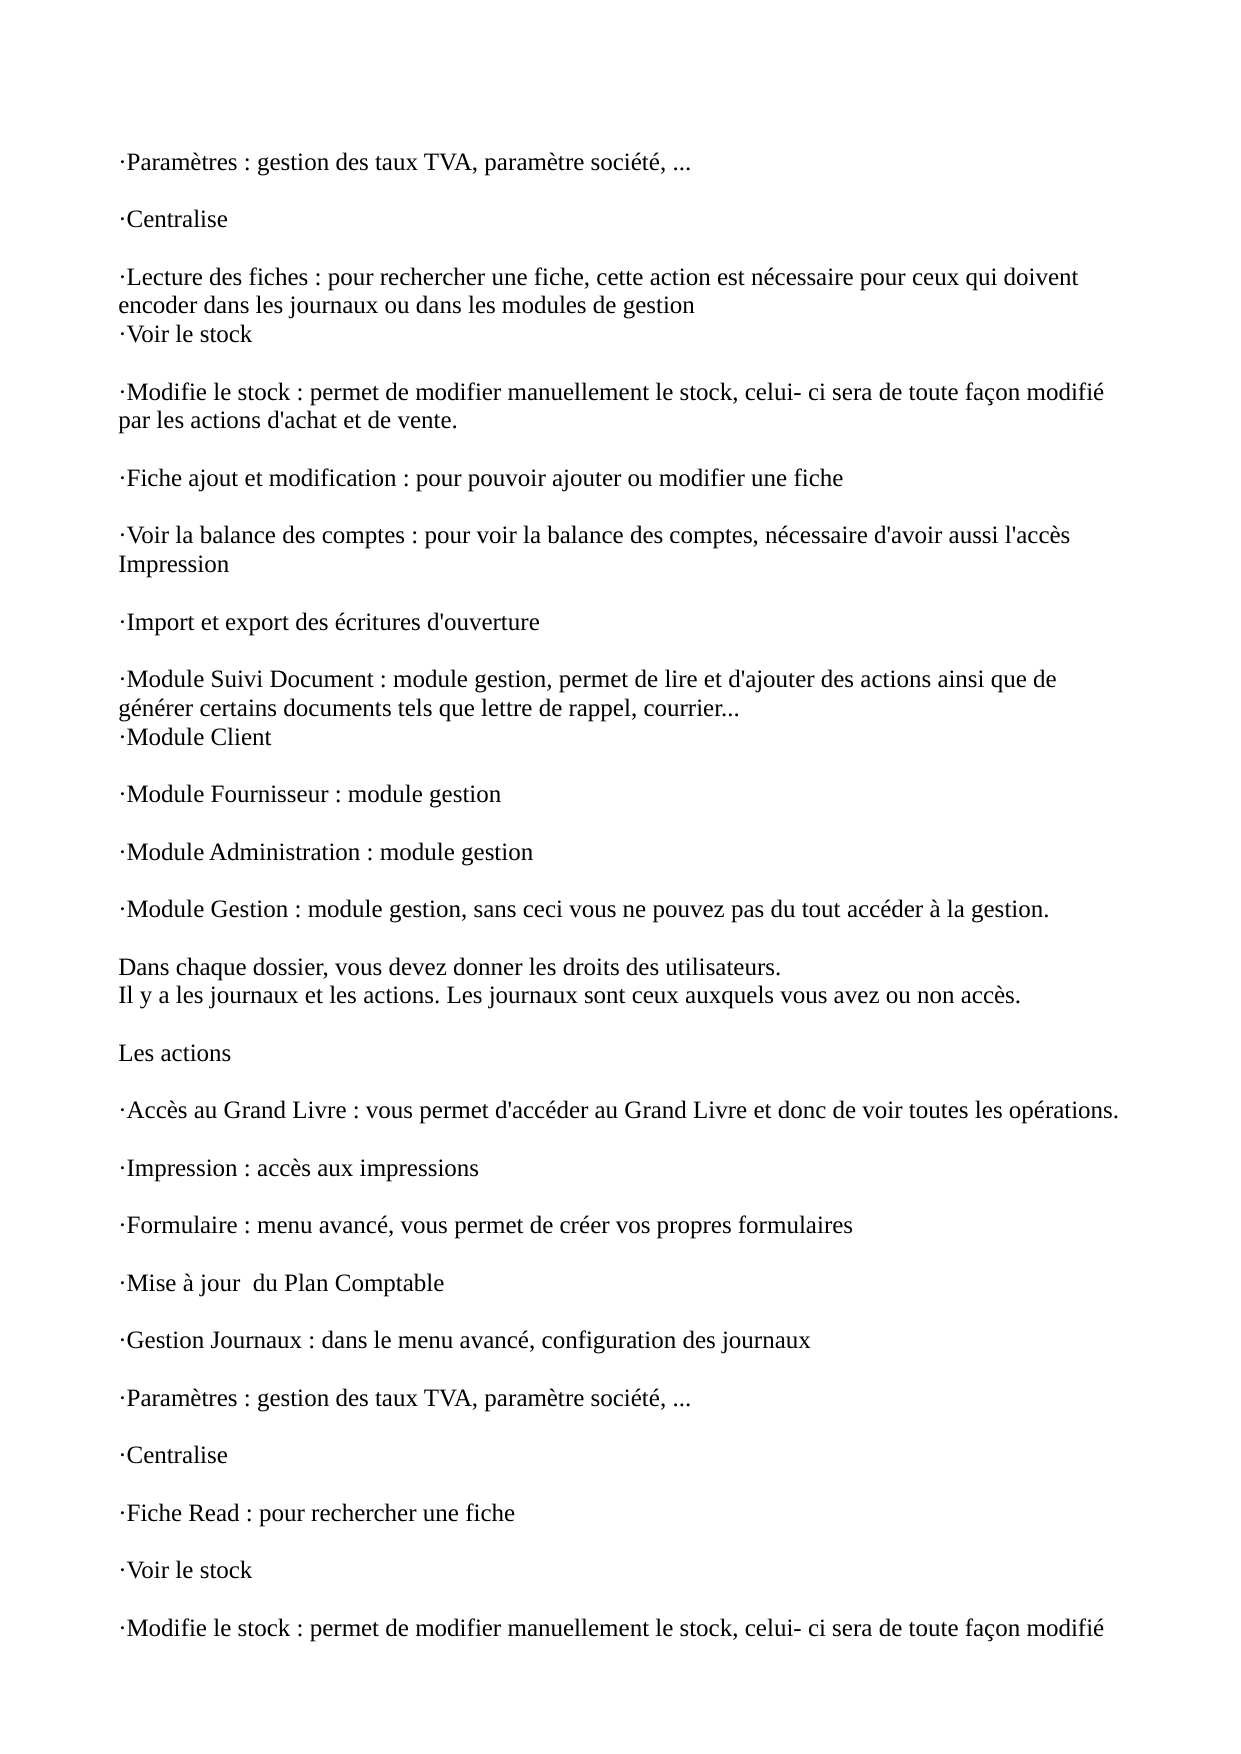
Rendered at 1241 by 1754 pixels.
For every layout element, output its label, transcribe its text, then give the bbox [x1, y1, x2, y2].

text ·Paramètres : gestion des taux TVA, paramètre société, ... [118, 147, 1122, 176]
text ·Formulaire : menu avancé, vous permet de créer vos propres formulaires [118, 1211, 1122, 1239]
text ·Import et export des écritures d'ouverture [118, 607, 1122, 636]
text ·Impression : accès aux impressions [118, 1153, 1122, 1182]
text ·Fiche ajout et modification : pour pouvoir ajouter ou modifier une fiche [118, 463, 1122, 492]
text ·Voir le stock [118, 319, 1122, 348]
text ·Modifie le stock : permet de modifier manuellement le stock, celui- ci sera de toute façon modifié [118, 1613, 1122, 1642]
text ·Accès au Grand Livre : vous permet d'accéder au Grand Livre et donc de voir toutes les opérations. [118, 1096, 1122, 1124]
text ·Centralise [118, 204, 1122, 233]
text ·Module Client [118, 722, 1122, 751]
text ·Module Fournisseur : module gestion [118, 779, 1122, 808]
text ·Modifie le stock : permet de modifier manuellement le stock, celui- ci sera de toute façon modifié par les actions d'achat et de vente. [118, 377, 1122, 434]
text ·Mise à jour du Plan Comptable [118, 1268, 1122, 1297]
text Il y a les journaux et les actions. Les journaux sont ceux auxquels vous avez ou non accès. [118, 981, 1122, 1009]
text ·Gestion Journaux : dans le menu avancé, configuration des journaux [118, 1326, 1122, 1354]
text Dans chaque dossier, vous devez donner les droits des utilisateurs. [118, 952, 1122, 981]
text ·Paramètres : gestion des taux TVA, paramètre société, ... [118, 1383, 1122, 1412]
text ·Voir la balance des comptes : pour voir la balance des comptes, nécessaire d'avoir aussi l'accès Impression [118, 521, 1122, 578]
text ·Module Gestion : module gestion, sans ceci vous ne pouvez pas du tout accéder à la gestion. [118, 894, 1122, 923]
text ·Fiche Read : pour rechercher une fiche [118, 1498, 1122, 1527]
text Les actions [118, 1038, 1122, 1067]
text ·Lecture des fiches : pour rechercher une fiche, cette action est nécessaire pour ceux qui doivent encoder dans les journaux ou dans les modules de gestion [118, 262, 1122, 319]
text ·Module Suivi Document : module gestion, permet de lire et d'ajouter des actions ainsi que de générer certains documents tels que lettre de rappel, courrier... [118, 664, 1122, 722]
text ·Module Administration : module gestion [118, 837, 1122, 866]
text ·Voir le stock [118, 1556, 1122, 1584]
text ·Centralise [118, 1441, 1122, 1469]
